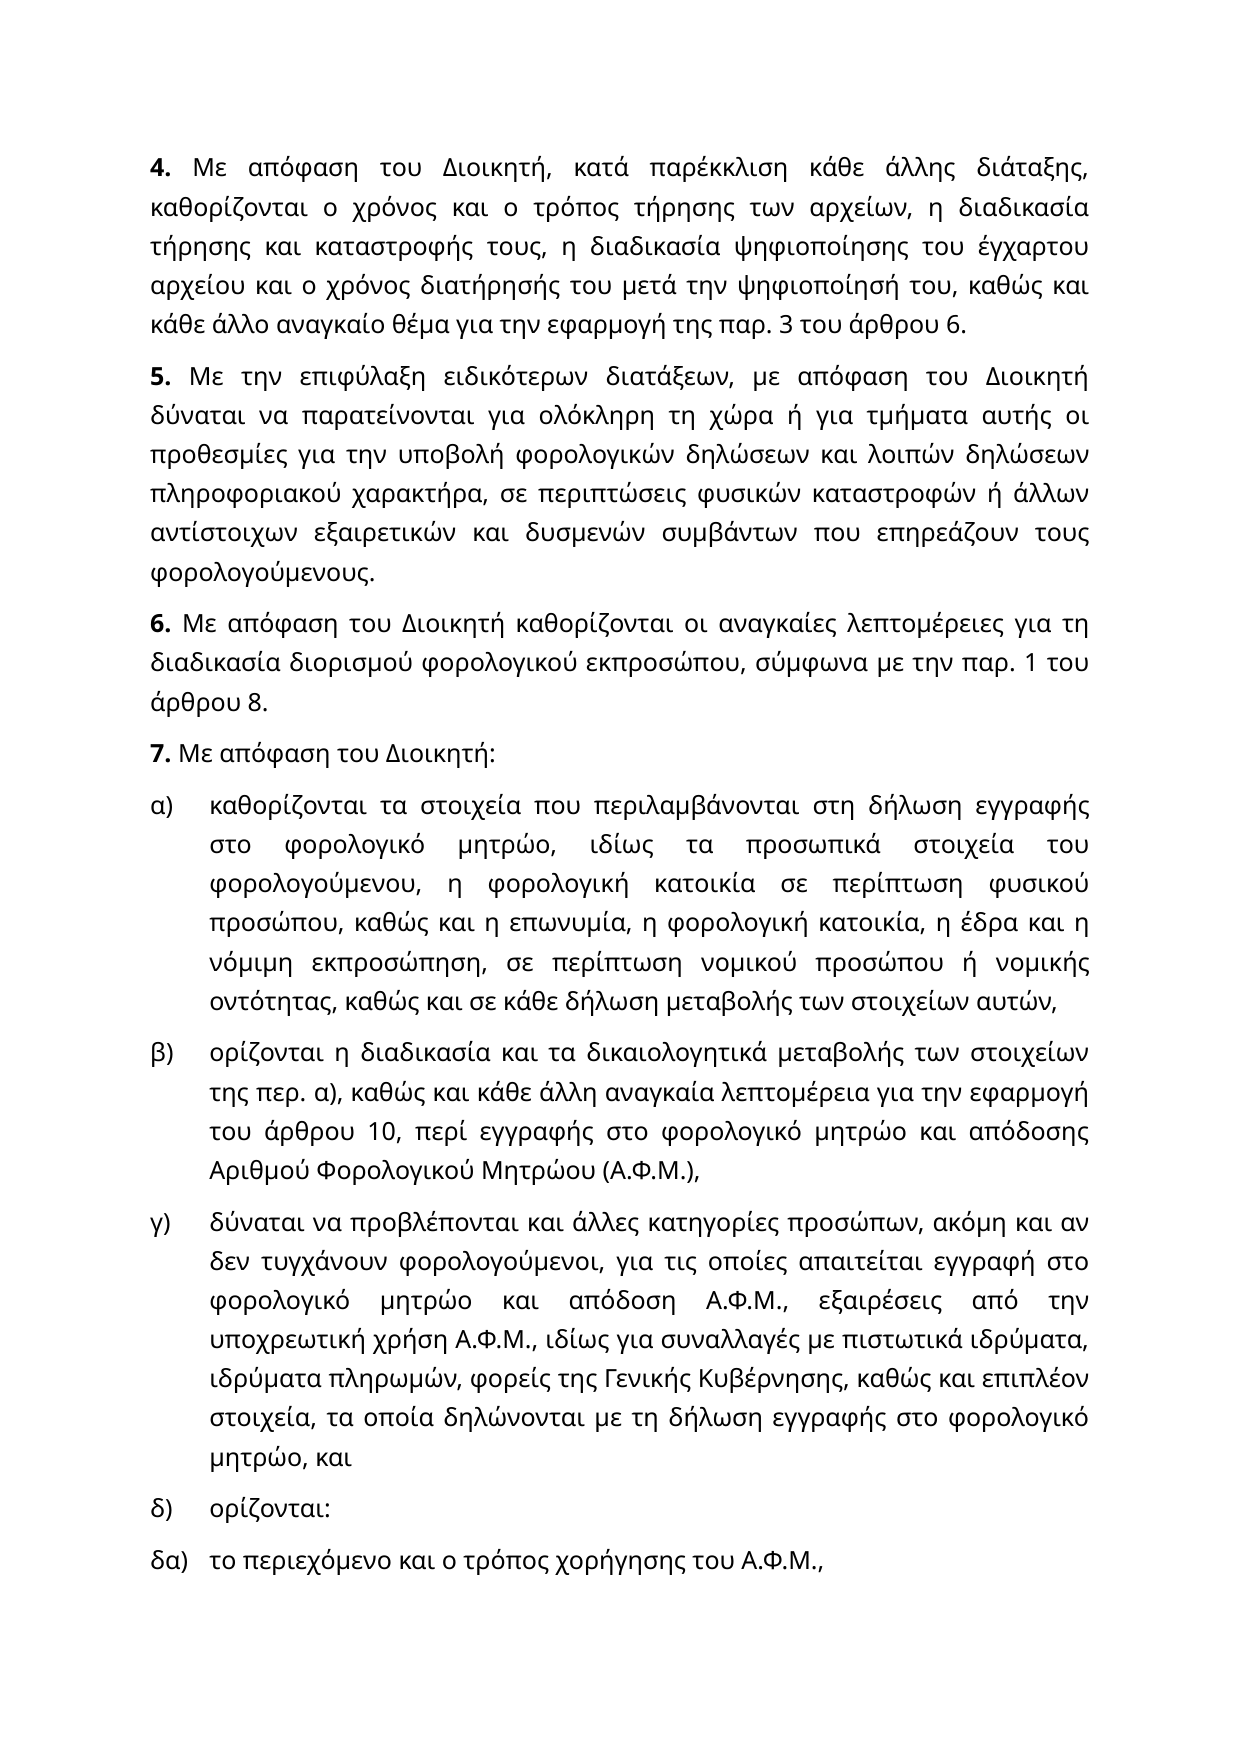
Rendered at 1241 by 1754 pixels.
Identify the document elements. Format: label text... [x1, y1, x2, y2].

list δ) ορίζονται: [150, 1491, 1090, 1525]
text 4. Με απόφαση του Διοικητή, κατά παρέκκλιση κάθε άλλης διάταξης, καθορίζονται ο χρόνος και ο τρόπος τήρησης των αρχείων, η διαδικασία τήρησης και καταστροφής τους, η διαδικασία ψηφιοποίησης του έγχαρτου αρχείου και ο χρόνος διατήρησής του μετά την ψηφιοποίησή του, καθώς και κάθε άλλο αναγκαίο θέμα για την εφαρμογή της παρ. 3 του άρθρου 6. [150, 150, 1090, 341]
list α) καθορίζονται τα στοιχεία που περιλαμβάνονται στη δήλωση εγγραφής στο φορολογικό μητρώο, ιδίως τα προσωπικά στοιχεία του φορολογούμενου, η φορολογική κατοικία σε περίπτωση φυσικού προσώπου, καθώς και η επωνυμία, η φορολογική κατοικία, η έδρα και η νόμιμη εκπροσώπηση, σε περίπτωση νομικού προσώπου ή νομικής οντότητας, καθώς και σε κάθε δήλωση μεταβολής των στοιχείων αυτών, [150, 787, 1090, 1017]
text 5. Με την επιφύλαξη ειδικότερων διατάξεων, με απόφαση του Διοικητή δύναται να παρατείνονται για ολόκληρη τη χώρα ή για τμήματα αυτής οι προθεσμίες για την υποβολή φορολογικών δηλώσεων και λοιπών δηλώσεων πληροφοριακού χαρακτήρα, σε περιπτώσεις φυσικών καταστροφών ή άλλων αντίστοιχων εξαιρετικών και δυσμενών συμβάντων που επηρεάζουν τους φορολογούμενους. [150, 358, 1090, 588]
text 6. Με απόφαση του Διοικητή καθορίζονται οι αναγκαίες λεπτομέρειες για τη διαδικασία διορισμού φορολογικού εκπροσώπου, σύμφωνα με την παρ. 1 του άρθρου 8. [150, 606, 1090, 718]
text 7. Με απόφαση του Διοικητή: [150, 736, 1090, 770]
list δα) το περιεχόμενο και ο τρόπος χορήγησης του Α.Φ.Μ., [150, 1542, 1090, 1577]
list β) ορίζονται η διαδικασία και τα δικαιολογητικά μεταβολής των στοιχείων της περ. α), καθώς και κάθε άλλη αναγκαία λεπτομέρεια για την εφαρμογή του άρθρου 10, περί εγγραφής στο φορολογικό μητρώο και απόδοσης Αριθμού Φορολογικού Μητρώου (Α.Φ.Μ.), [150, 1035, 1090, 1187]
list γ) δύναται να προβλέπονται και άλλες κατηγορίες προσώπων, ακόμη και αν δεν τυγχάνουν φορολογούμενοι, για τις οποίες απαιτείται εγγραφή στο φορολογικό μητρώο και απόδοση Α.Φ.Μ., εξαιρέσεις από την υποχρεωτική χρήση Α.Φ.Μ., ιδίως για συναλλαγές με πιστωτικά ιδρύματα, ιδρύματα πληρωμών, φορείς της Γενικής Κυβέρνησης, καθώς και επιπλέον στοιχεία, τα οποία δηλώνονται με τη δήλωση εγγραφής στο φορολογικό μητρώο, και [150, 1204, 1090, 1473]
